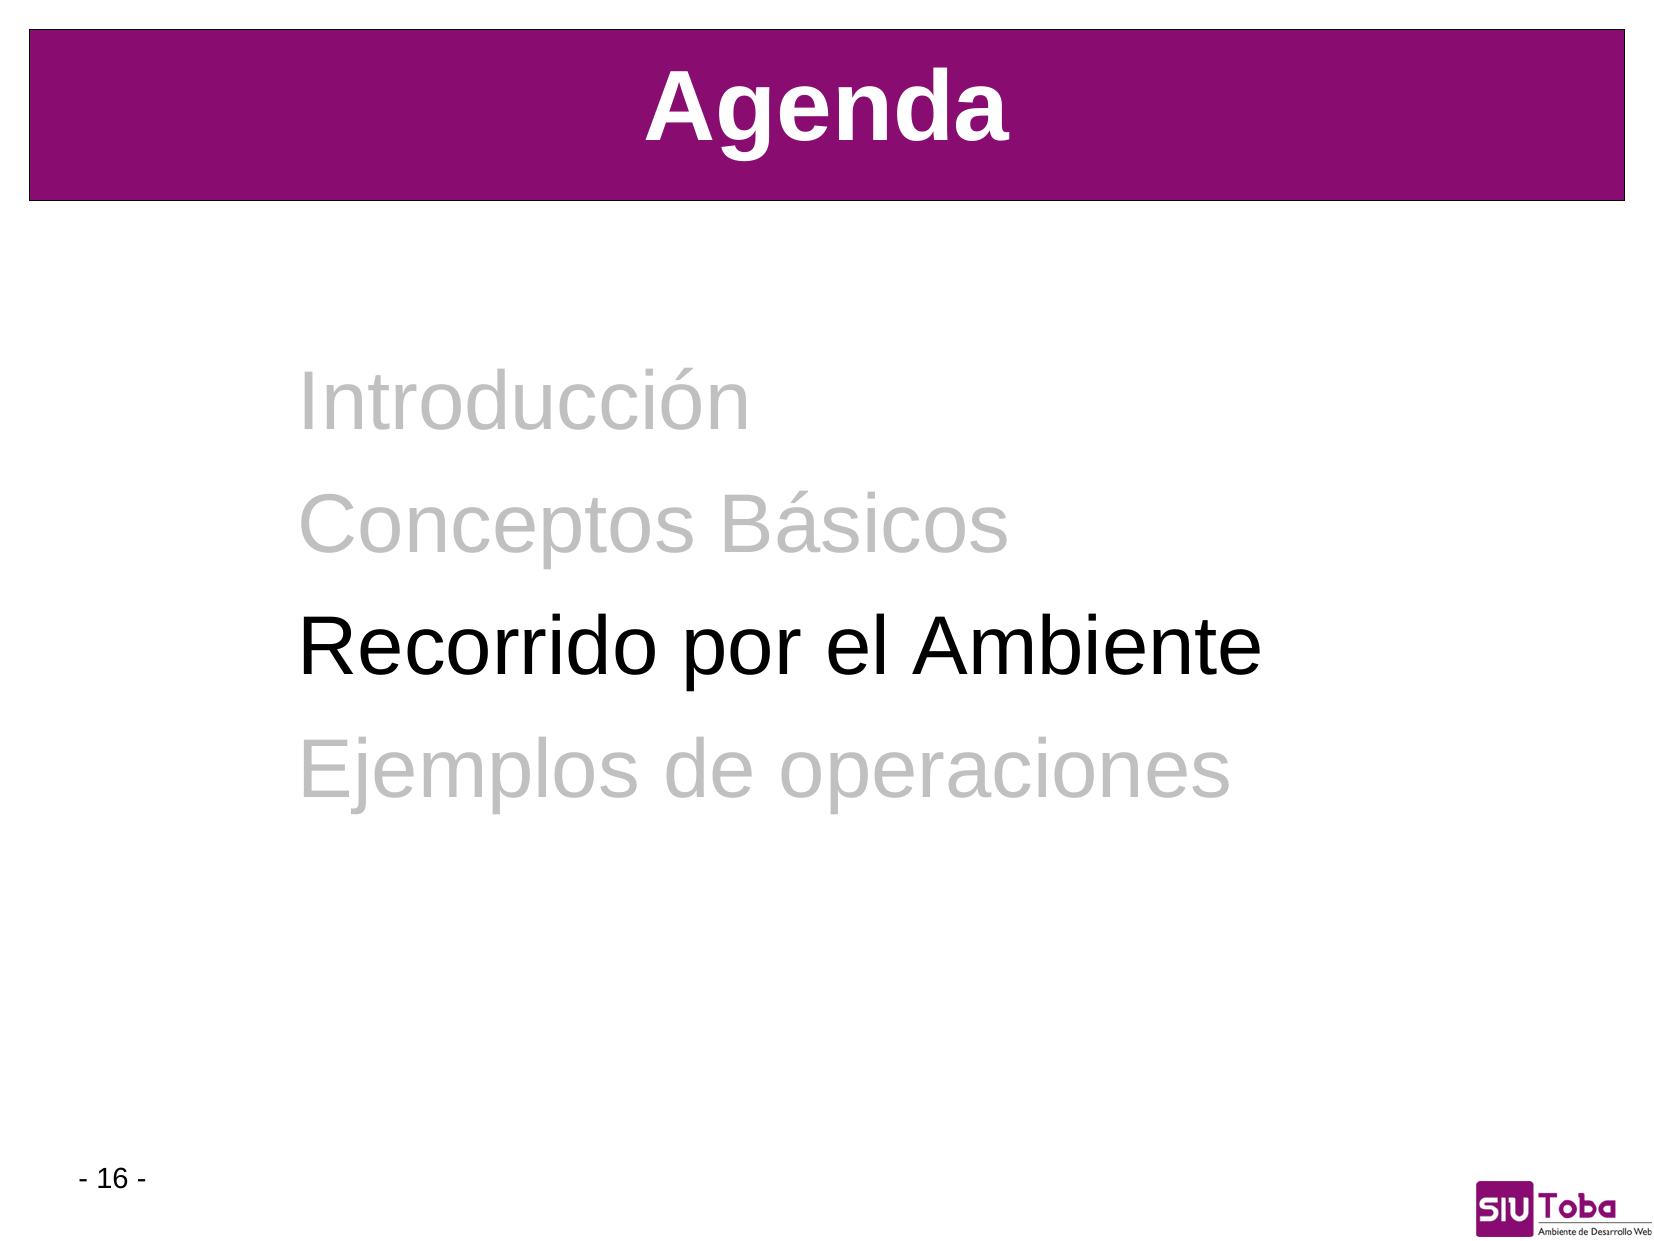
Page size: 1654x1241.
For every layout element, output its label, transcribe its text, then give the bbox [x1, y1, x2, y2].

picture [1476, 1181, 1652, 1237]
title Agenda [59, 47, 1595, 166]
list Introducción Conceptos Básicos Recorrido por el Ambiente Ejemplos de operaciones [262, 354, 1445, 1051]
